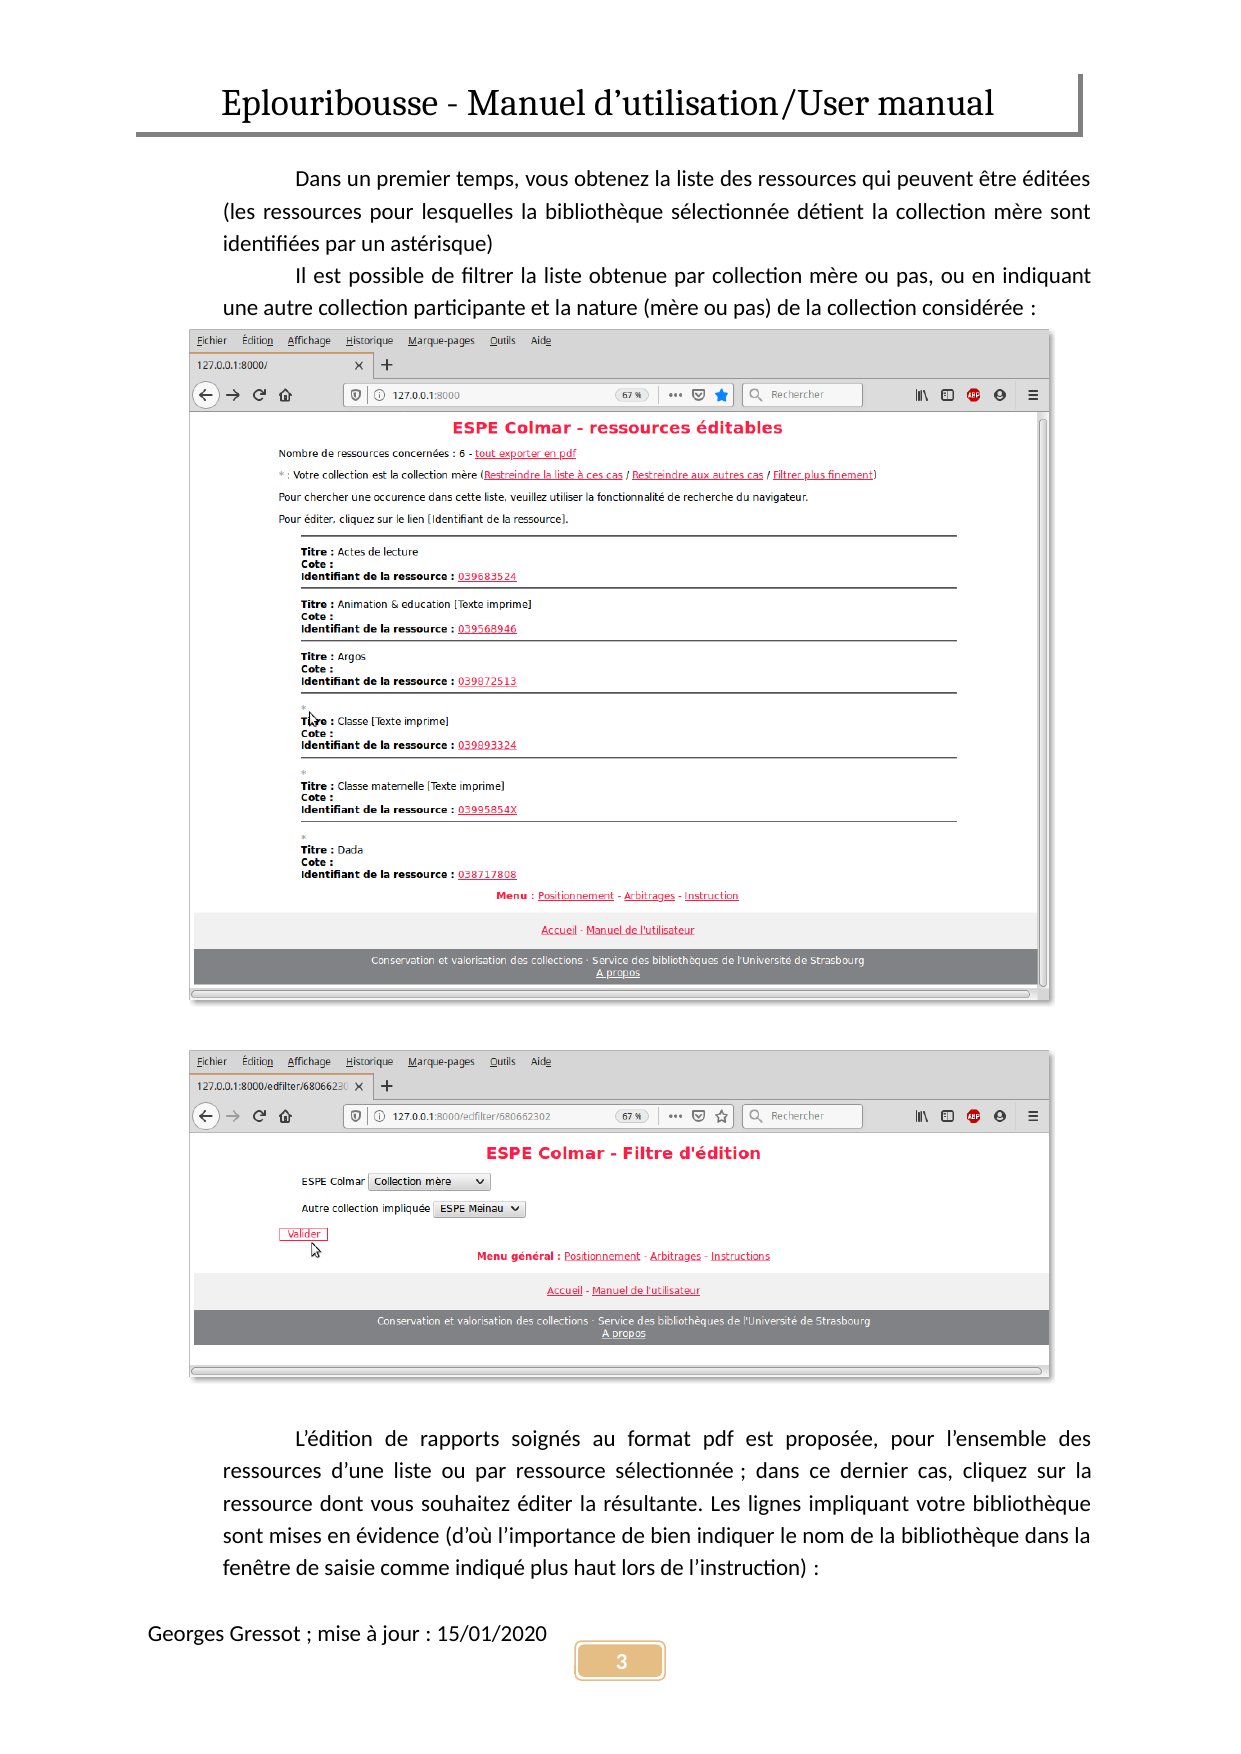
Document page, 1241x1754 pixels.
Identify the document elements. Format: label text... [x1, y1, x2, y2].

list L’édition de rapports soignés au format pdf est proposée, pour l’ensemble des ressources d’une liste ou par ressource sélectionnée ; dans ce dernier cas, cliquez sur la ressource dont vous souhaitez éditer la résultante. Les lignes impliquant votre bibliothèque sont mises en évidence (d’où l’importance de bien indiquer le nom de la bibliothèque dans la fenêtre de saisie comme indiqué plus haut lors de l’instruction) : [223, 1424, 1093, 1581]
picture [185, 1047, 1055, 1384]
picture [185, 325, 1055, 1007]
list Il est possible de filtrer la liste obtenue par collection mère ou pas, ou en indiquant une autre collection participante et la nature (mère ou pas) de la collection considérée : [223, 261, 1093, 321]
list Dans un premier temps, vous obtenez la liste des ressources qui peuvent être éditées (les ressources pour lesquelles la bibliothèque sélectionnée détient la collection mère sont identifiées par un astérisque) [223, 164, 1093, 257]
